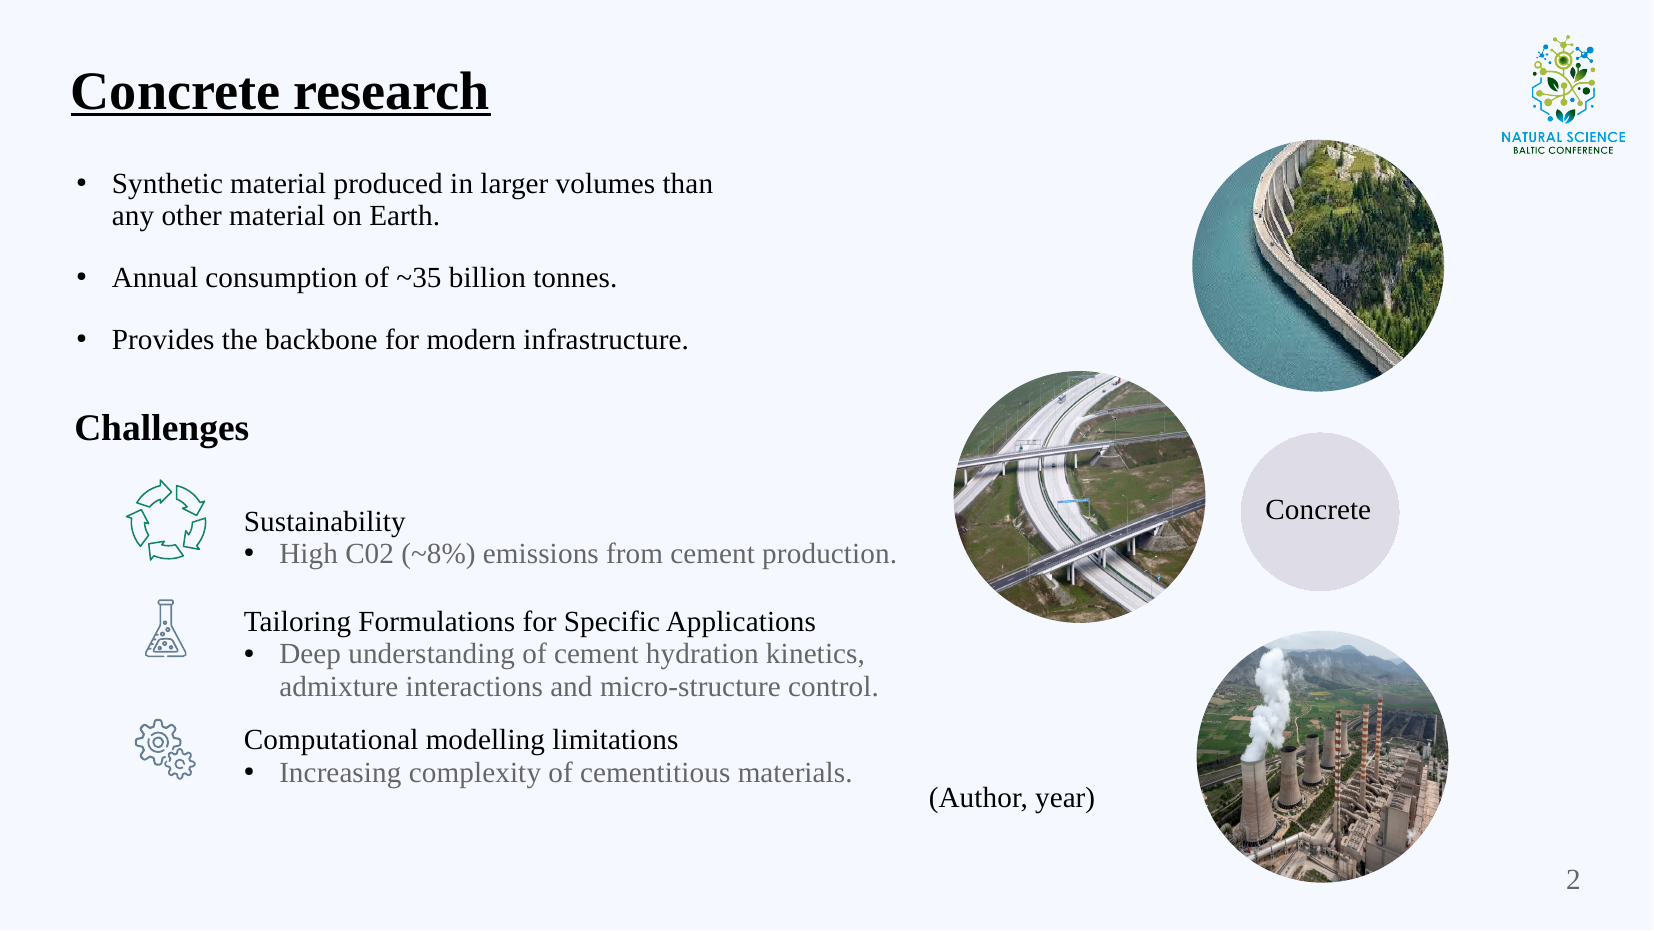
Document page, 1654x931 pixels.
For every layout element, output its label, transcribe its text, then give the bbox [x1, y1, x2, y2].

text_box Concrete [1228, 486, 1409, 552]
text_box [1245, 432, 1395, 486]
text_box Challenges [59, 399, 480, 475]
text_box Tailoring Formulations for Specific Applications Deep understanding of cement hydration kinetics, admixture interactions and micro-structure control. [229, 598, 904, 743]
text_box Synthetic material produced in larger volumes than any other material on Earth. Annual consumption of ~35 billion tonnes. Provides the backbone for modern infrastructure. [61, 160, 744, 364]
text_box [1196, 630, 1449, 883]
text_box [1252, 552, 1389, 591]
text_box [953, 371, 1206, 623]
text_box [134, 718, 196, 780]
text_box [145, 599, 187, 658]
text_box Computational modelling limitations Increasing complexity of cementitious materials. [229, 716, 885, 796]
text_box Sustainability High C02 (~8%) emissions from cement production. [229, 497, 914, 610]
text_box [1192, 139, 1445, 392]
text_box (Author, year) [914, 773, 1164, 854]
title Concrete research [70, 41, 1502, 142]
picture [1502, 35, 1625, 154]
